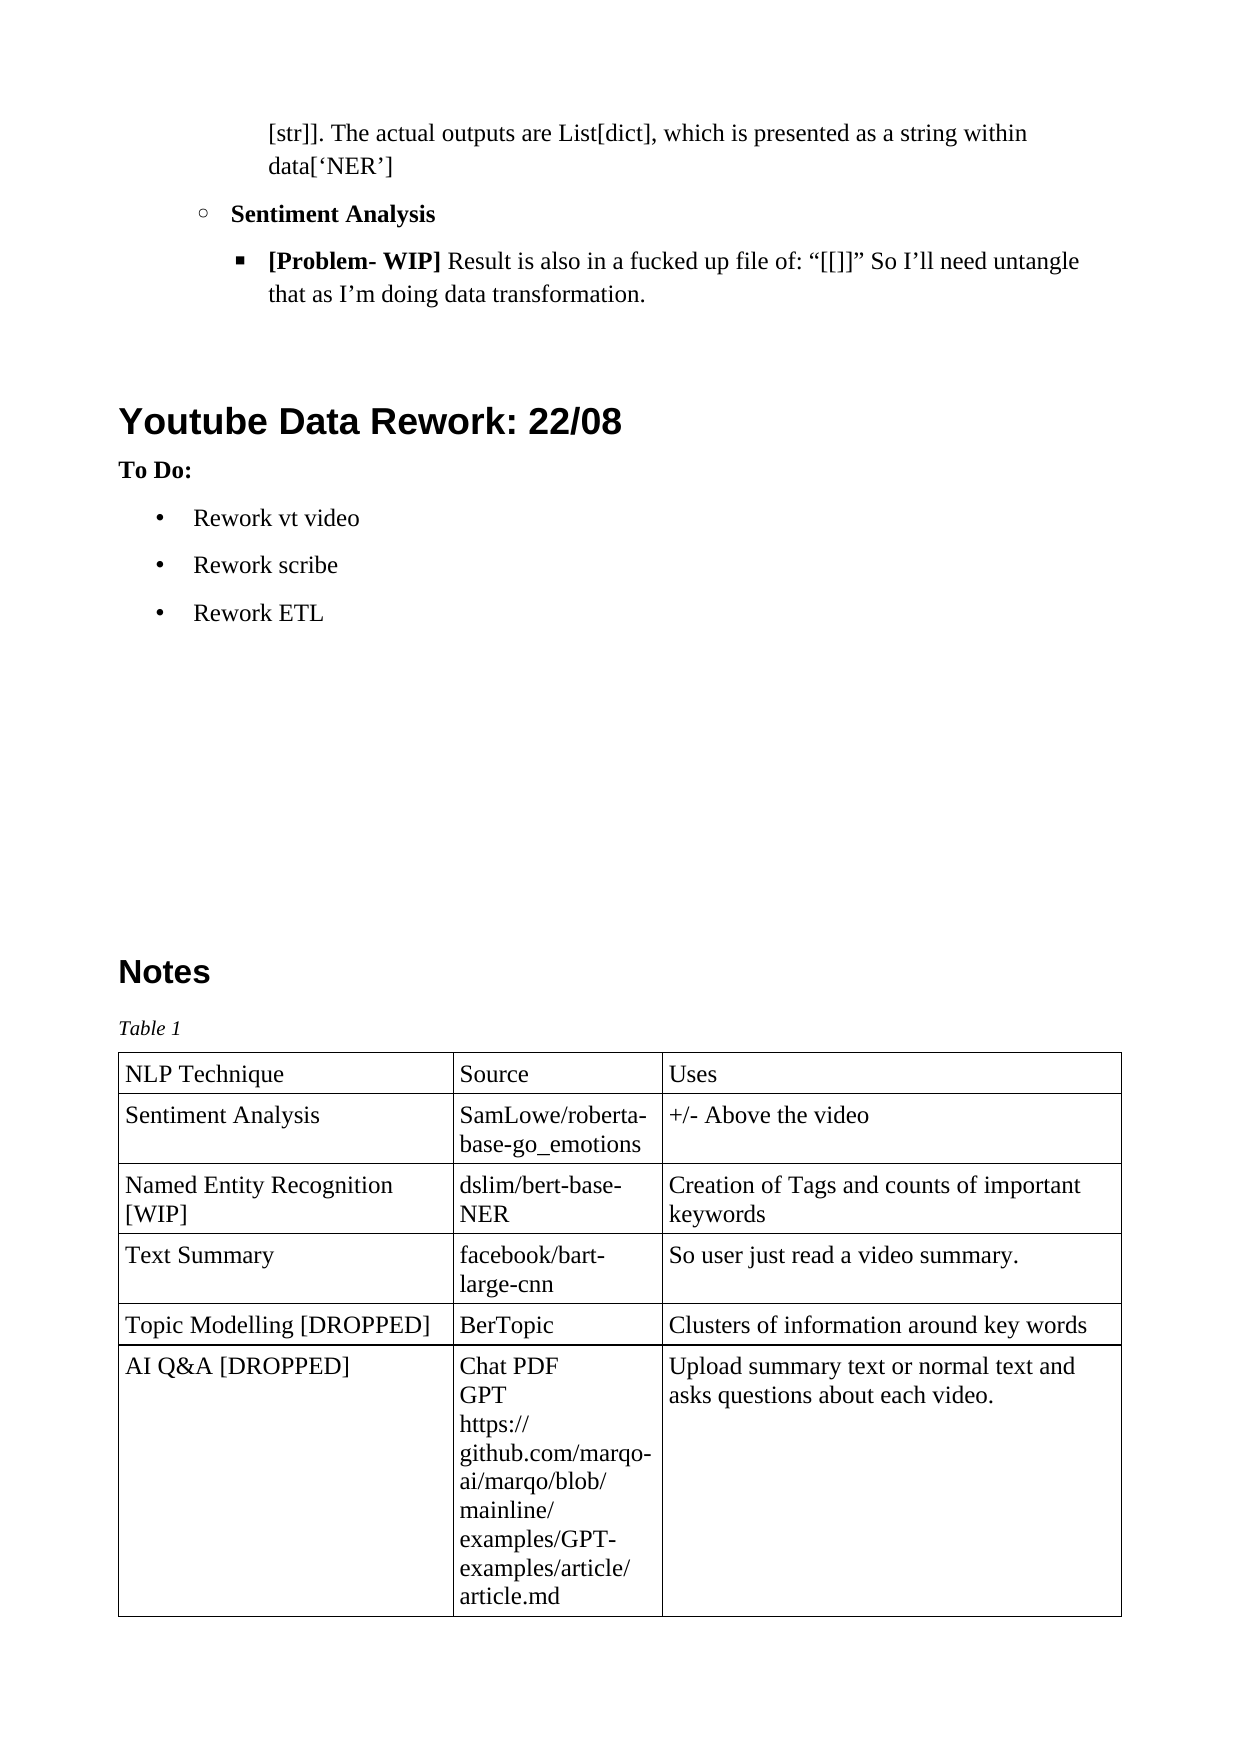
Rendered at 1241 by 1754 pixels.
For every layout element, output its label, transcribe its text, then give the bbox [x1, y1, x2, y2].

text To Do: [118, 455, 1122, 484]
list [Problem- WIP] Result is also in a fucked up file of: “[[]]” So I’ll need untangle that as I’m doing data transformation. [231, 246, 1122, 308]
table_header NLP Technique [119, 1053, 453, 1093]
list Rework scribe✅ [156, 550, 1122, 579]
list Rework vt video✅ [156, 503, 1122, 532]
subtitle Youtube Data Rework: 22/08 [118, 399, 1122, 443]
table_cell AI Q&A [DROPPED] [119, 1346, 453, 1616]
table_cell SamLowe/roberta-base-go_emotions [454, 1094, 662, 1163]
table_cell +/- Above the video [663, 1094, 1121, 1163]
table_cell Sentiment Analysis [119, 1094, 453, 1163]
table_cell Upload summary text or normal text and asks questions about each video. [663, 1346, 1121, 1616]
table_cell Clusters of information around key words [663, 1304, 1121, 1344]
table_cell facebook/bart-large-cnn [454, 1234, 662, 1303]
table_cell Topic Modelling [DROPPED] [119, 1304, 453, 1344]
list Sentiment Analysis [193, 199, 1122, 227]
table_header Uses [663, 1053, 1121, 1093]
text Table 1 [118, 1016, 1122, 1039]
list [str]]. The actual outputs are List[dict], which is presented as a string within data[‘NER’] [231, 118, 1122, 180]
table_cell Text Summary✅ [119, 1234, 453, 1303]
table_cell Chat PDF GPT https://github.com/marqo-ai/marqo/blob/mainline/examples/GPT-examples/article/article.md [454, 1346, 662, 1616]
table_header Source [454, 1053, 662, 1093]
subtitle Notes [118, 952, 1122, 991]
table_cell Named Entity Recognition [WIP] [119, 1164, 453, 1233]
table_cell dslim/bert-base-NER [454, 1164, 662, 1233]
table_cell BerTopic [454, 1304, 662, 1344]
table_cell So user just read a video summary. [663, 1234, 1121, 1303]
table_cell Creation of Tags and counts of important keywords [663, 1164, 1121, 1233]
list Rework ETL✅ [156, 598, 1122, 627]
